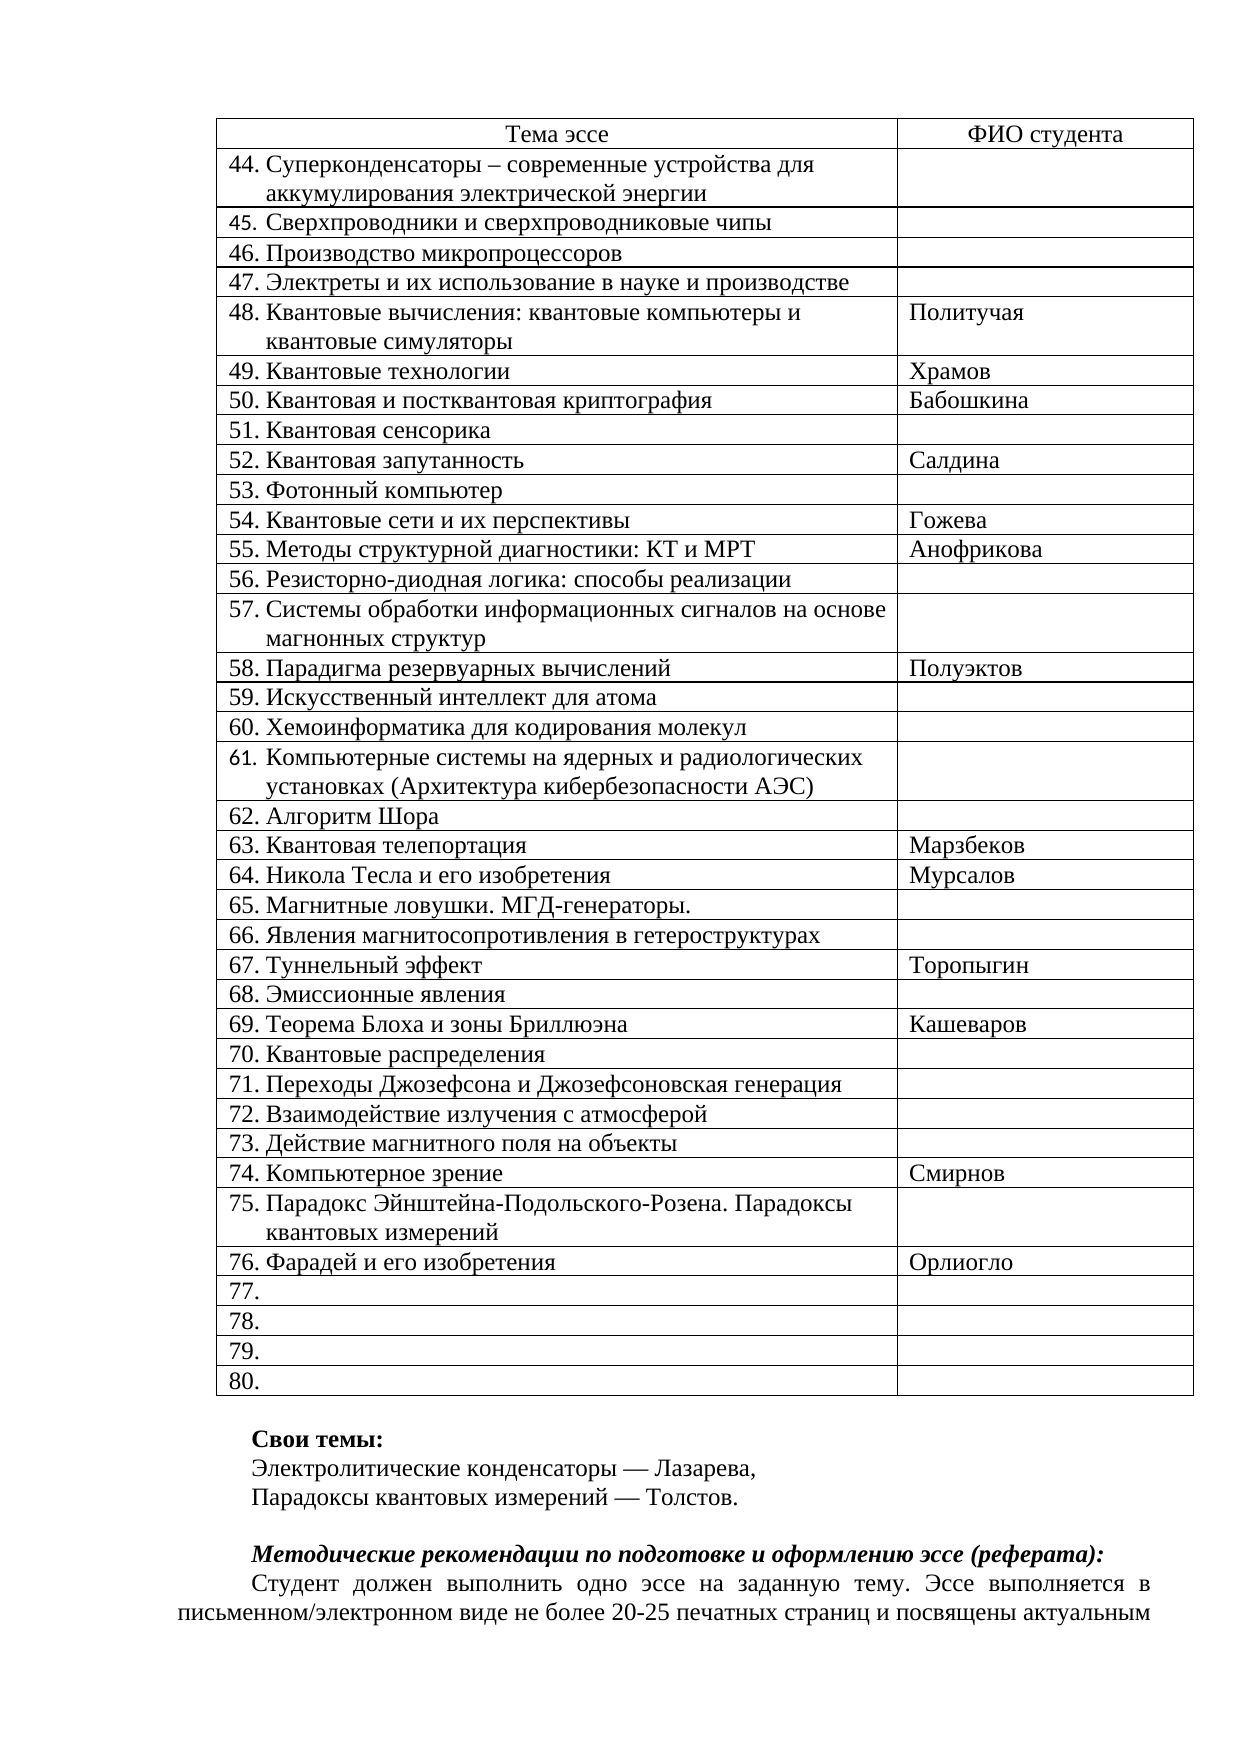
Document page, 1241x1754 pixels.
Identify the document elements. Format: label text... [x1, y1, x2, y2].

table_cell [898, 1336, 1193, 1365]
table_cell Переходы Джозефсона и Джозефсоновская генерация [217, 1069, 897, 1098]
table_cell [898, 1188, 1193, 1246]
table_cell Теорема Блоха и зоны Бриллюэна [217, 1009, 897, 1038]
table_cell [217, 1366, 897, 1394]
table_cell [898, 920, 1193, 949]
table_cell [898, 208, 1193, 237]
table_cell [217, 1276, 897, 1305]
table_cell Магнитные ловушки. МГД-генераторы. [217, 890, 897, 919]
table_cell Мурсалов [898, 860, 1193, 889]
table_cell Политучая [898, 297, 1193, 355]
table_cell [898, 415, 1193, 444]
text Методические рекомендации по подготовке и оформлению эссе (реферата): [177, 1539, 1152, 1568]
table_cell [217, 1336, 897, 1365]
table_cell [898, 564, 1193, 593]
table_cell [898, 238, 1193, 266]
table_cell Методы структурной диагностики: КТ и МРТ [217, 535, 897, 563]
table_cell [898, 475, 1193, 504]
table_cell Анофрикова [898, 535, 1193, 563]
table_header ФИО студента [898, 119, 1193, 148]
table_cell [898, 1099, 1193, 1127]
table_cell Квантовая и постквантовая криптография [217, 386, 897, 414]
table_cell Производство микропроцессоров [217, 238, 897, 266]
table_cell Фарадей и его изобретения [217, 1247, 897, 1275]
table_cell Квантовая запутанность [217, 445, 897, 474]
text Студент должен выполнить одно эссе на заданную тему. Эссе выполняется в письменном/электронном виде не более 20-25 печатных страниц и посвящены актуальным [177, 1568, 1152, 1626]
table_cell Бабошкина [898, 386, 1193, 414]
table_cell [217, 1306, 897, 1335]
table_cell Квантовые технологии [217, 356, 897, 384]
table_cell Квантовая сенсорика [217, 415, 897, 444]
table_cell [898, 149, 1193, 206]
table_cell Парадокс Эйнштейна-Подольского-Розена. Парадоксы квантовых измерений [217, 1188, 897, 1246]
table_header Тема эссе [217, 119, 897, 148]
table_cell [898, 1276, 1193, 1305]
table_cell Салдина [898, 445, 1193, 474]
table_cell [898, 801, 1193, 829]
table_cell [898, 268, 1193, 296]
table_cell Квантовые распределения [217, 1039, 897, 1068]
table_cell Компьютерное зрение [217, 1158, 897, 1187]
table_cell [898, 742, 1193, 800]
table_cell [898, 594, 1193, 652]
table_cell Кашеваров [898, 1009, 1193, 1038]
table_cell [898, 1039, 1193, 1068]
text Парадоксы квантовых измерений — Толстов. [177, 1482, 1152, 1511]
table_cell Суперконденсаторы – современные устройства для аккумулирования электрической энергии [217, 149, 897, 206]
table_cell [898, 1069, 1193, 1098]
table_cell Алгоритм Шора [217, 801, 897, 829]
text Свои темы: [177, 1424, 1152, 1453]
table_cell Фотонный компьютер [217, 475, 897, 504]
table_cell [898, 890, 1193, 919]
table_cell Квантовые сети и их перспективы [217, 505, 897, 533]
table_cell Квантовые вычисления: квантовые компьютеры и квантовые симуляторы [217, 297, 897, 355]
table_cell Полуэктов [898, 653, 1193, 681]
table_cell Резисторно-диодная логика: способы реализации [217, 564, 897, 593]
table_cell Парадигма резервуарных вычислений [217, 653, 897, 681]
table_cell Искусственный интеллект для атома [217, 683, 897, 711]
text Электролитические конденсаторы — Лазарева, [177, 1453, 1152, 1482]
table_cell Действие магнитного поля на объекты [217, 1129, 897, 1157]
table_cell [898, 1366, 1193, 1394]
table_cell Компьютерные системы на ядерных и радиологических установках (Архитектура кибербезопасности АЭС) [217, 742, 897, 800]
table_cell [898, 1129, 1193, 1157]
table_cell [898, 683, 1193, 711]
table_cell [898, 1306, 1193, 1335]
table_cell Электреты и их использование в науке и производстве [217, 268, 897, 296]
table_cell Гожева [898, 505, 1193, 533]
table_cell Туннельный эффект [217, 950, 897, 978]
table_cell Явления магнитосопротивления в гетероструктурах [217, 920, 897, 949]
table_cell [898, 980, 1193, 1008]
table_cell Орлиогло [898, 1247, 1193, 1275]
table_cell Хемоинформатика для кодирования молекул [217, 712, 897, 741]
table_cell Торопыгин [898, 950, 1193, 978]
table_cell Сверхпроводники и сверхпроводниковые чипы [217, 208, 897, 237]
table_cell Никола Тесла и его изобретения [217, 860, 897, 889]
table_cell Взаимодействие излучения с атмосферой [217, 1099, 897, 1127]
table_cell Системы обработки информационных сигналов на основе магнонных структур [217, 594, 897, 652]
table_cell Квантовая телепортация [217, 831, 897, 859]
table_cell Марзбеков [898, 831, 1193, 859]
table_cell Смирнов [898, 1158, 1193, 1187]
table_cell Эмиссионные явления [217, 980, 897, 1008]
table_cell Храмов [898, 356, 1193, 384]
table_cell [898, 712, 1193, 741]
